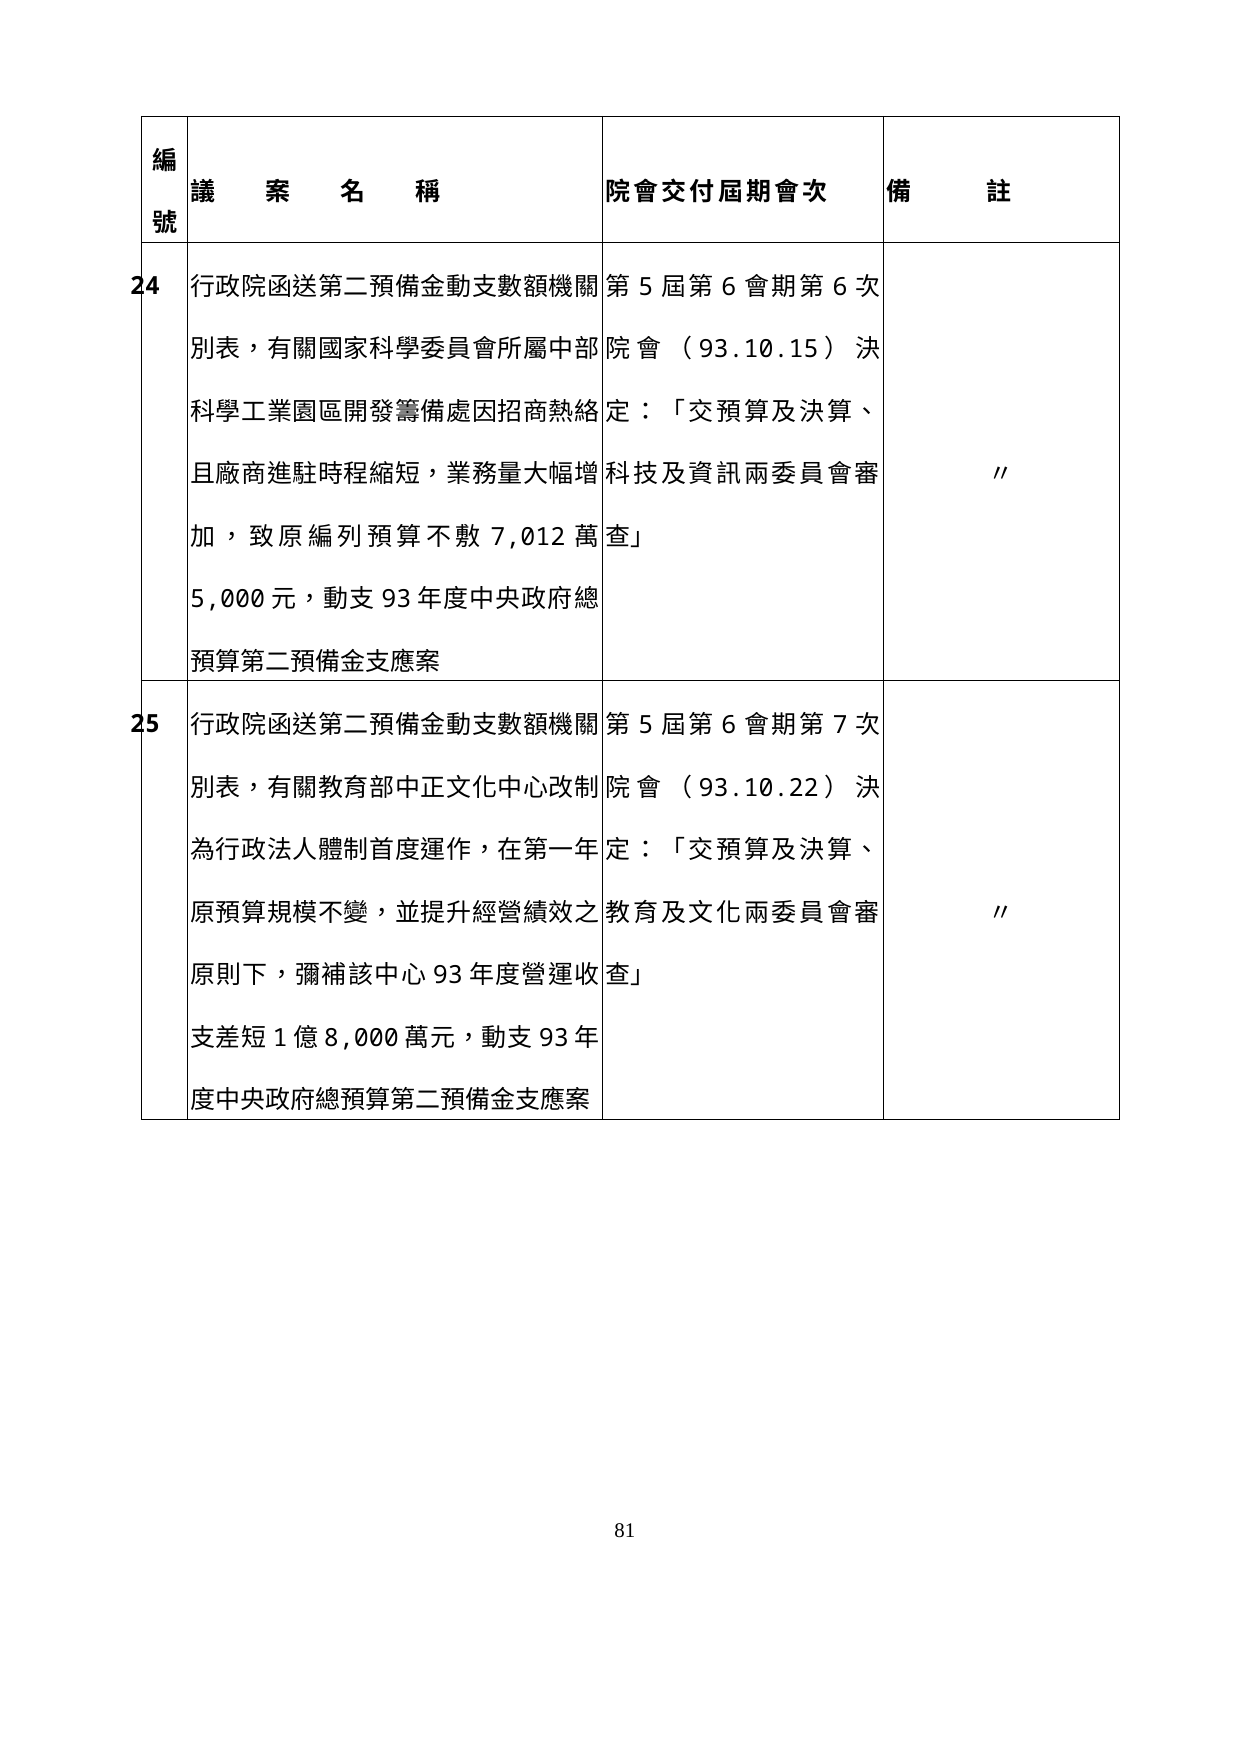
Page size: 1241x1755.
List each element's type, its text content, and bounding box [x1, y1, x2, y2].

table_cell [142, 681, 187, 1119]
table_header 院會交付屆期會次 [603, 117, 883, 242]
table_header 議 案 名 稱 [188, 117, 602, 242]
table_cell 行政院函送第二預備金動支數額機關別表，有關國家科學委員會所屬中部科學工業園區開發籌備處因招商熱絡且廠商進駐時程縮短，業務量大幅增加，致原編列預算不敷7,012萬5,000元，動支93年度中央政府總預算第二預備金支應案 [188, 243, 602, 680]
table_cell 行政院函送第二預備金動支數額機關別表，有關教育部中正文化中心改制為行政法人體制首度運作，在第一年原預算規模不變，並提升經營績效之原則下，彌補該中心93年度營運收支差短1億8,000萬元，動支93年度中央政府總預算第二預備金支應案 [188, 681, 602, 1119]
table_header 編號 [142, 117, 187, 242]
table_cell [142, 243, 187, 680]
table_cell 第5屆第6會期第7次院會（93.10.22）決定：「交預算及決算、教育及文化兩委員會審查」 [603, 681, 883, 1119]
table_header 備 註 [884, 117, 1119, 242]
table_cell 〃 [884, 681, 1119, 1119]
table_cell 第5屆第6會期第6次院會（93.10.15）決定：「交預算及決算、科技及資訊兩委員會審查」 [603, 243, 883, 680]
table_cell 〃 [884, 243, 1119, 680]
